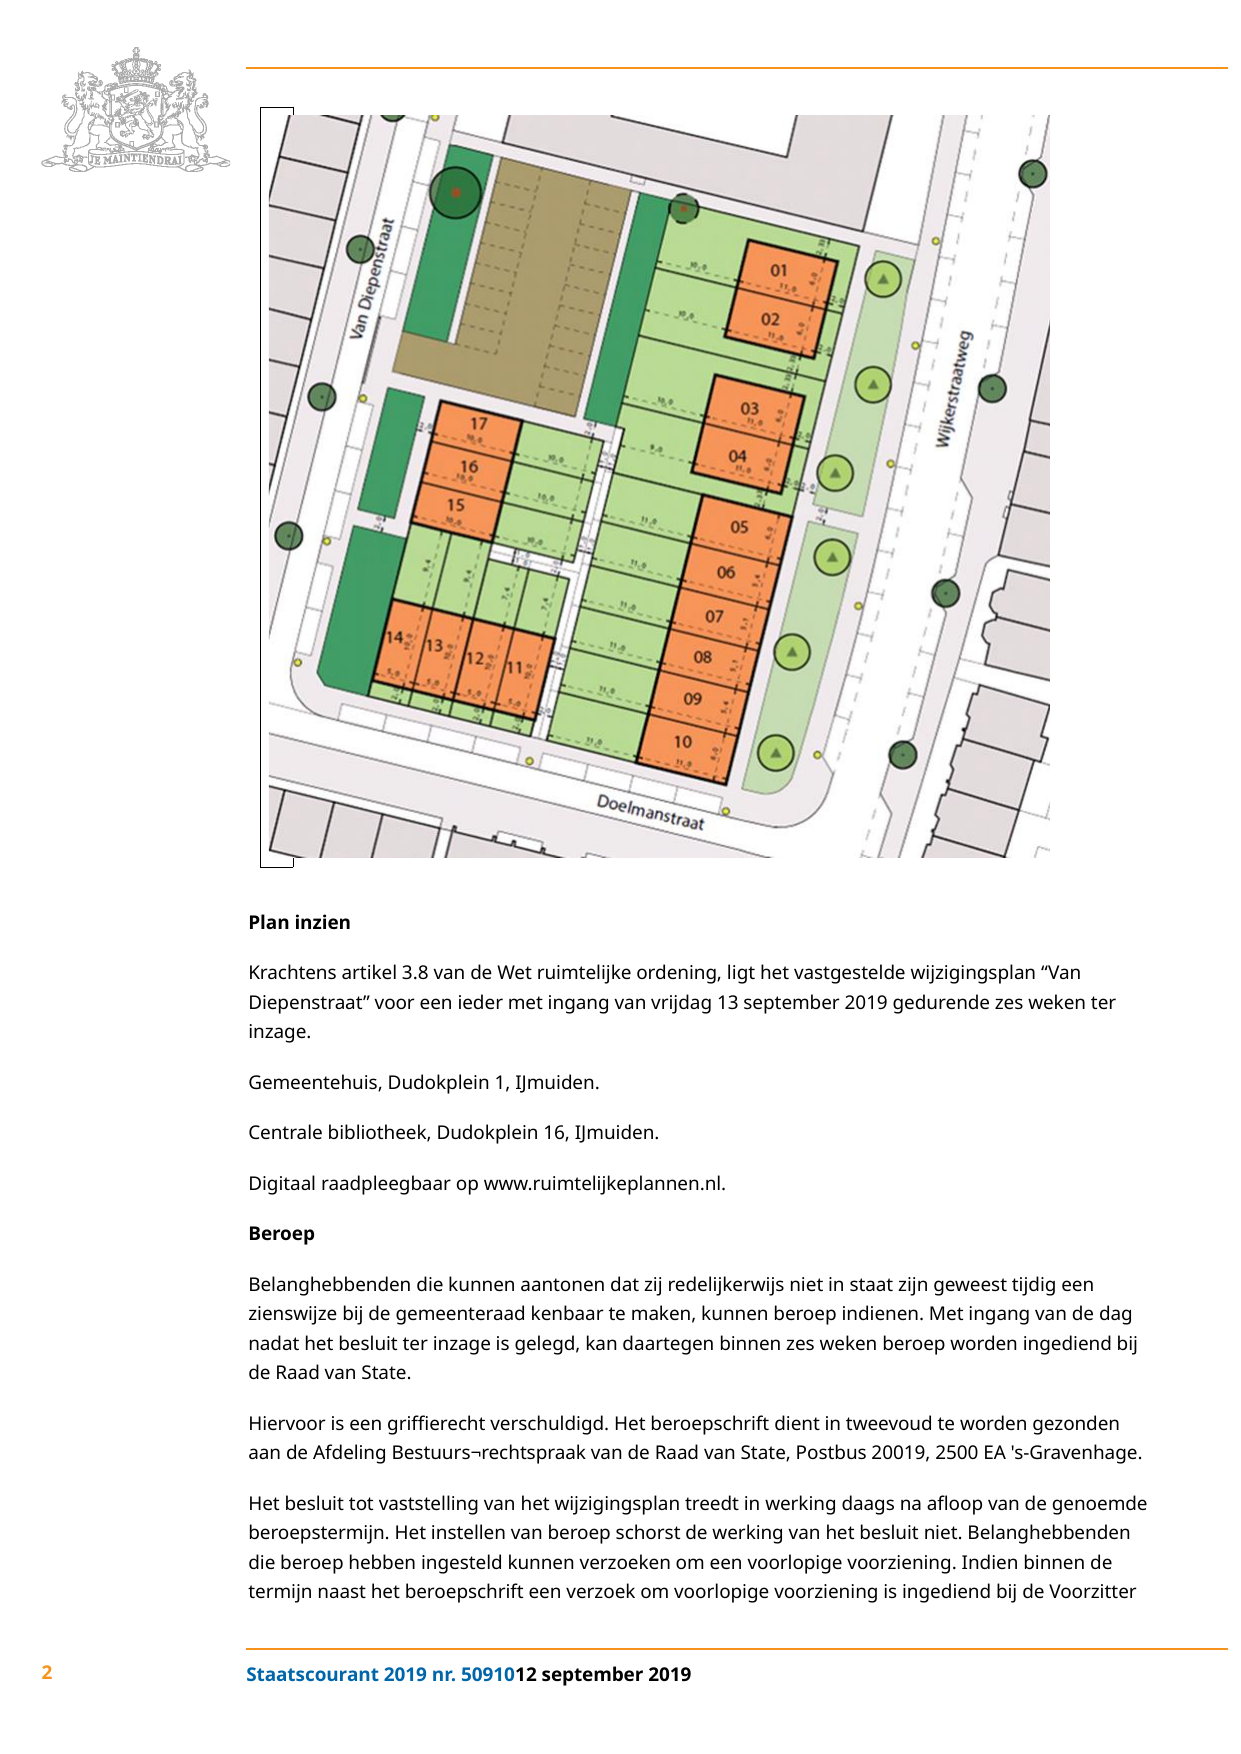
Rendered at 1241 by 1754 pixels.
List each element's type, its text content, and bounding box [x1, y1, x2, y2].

text Plan inzien [248, 909, 1152, 935]
text Het besluit tot vaststelling van het wijzigingsplan treedt in werking daags na afloop van de genoemde beroepstermijn. Het instellen van beroep schorst de werking van het besluit niet. Belanghebbenden die beroep hebben ingesteld kunnen verzoeken om een voorlopige voorziening. Indien binnen de termijn naast het beroepschrift een verzoek om voorlopige voorziening is ingediend bij de Voorzitter [248, 1490, 1152, 1604]
picture [41, 47, 231, 172]
text Beroep [248, 1220, 1152, 1246]
text Gemeentehuis, Dudokplein 1, IJmuiden. [248, 1069, 1152, 1095]
text Belanghebbenden die kunnen aantonen dat zij redelijkerwijs niet in staat zijn geweest tijdig een zienswijze bij de gemeenteraad kenbaar te maken, kunnen beroep indienen. Met ingang van de dag nadat het besluit ter inzage is gelegd, kan daartegen binnen zes weken beroep worden ingediend bij de Raad van State. [248, 1271, 1152, 1385]
text Krachtens artikel 3.8 van de Wet ruimtelijke ordening, ligt het vastgestelde wijzigingsplan “Van Diepenstraat” voor een ieder met ingang van vrijdag 13 september 2019 gedurende zes weken ter inzage. [248, 959, 1152, 1044]
text Hiervoor is een griffierecht verschuldigd. Het beroepschrift dient in tweevoud te worden gezonden aan de Afdeling Bestuurs¬rechtspraak van de Raad van State, Postbus 20019, 2500 EA 's-Gravenhage. [248, 1410, 1152, 1465]
picture [268, 115, 1050, 858]
text Digitaal raadpleegbaar op www.ruimtelijkeplannen.nl. [248, 1170, 1152, 1196]
text Centrale bibliotheek, Dudokplein 16, IJmuiden. [248, 1119, 1152, 1145]
